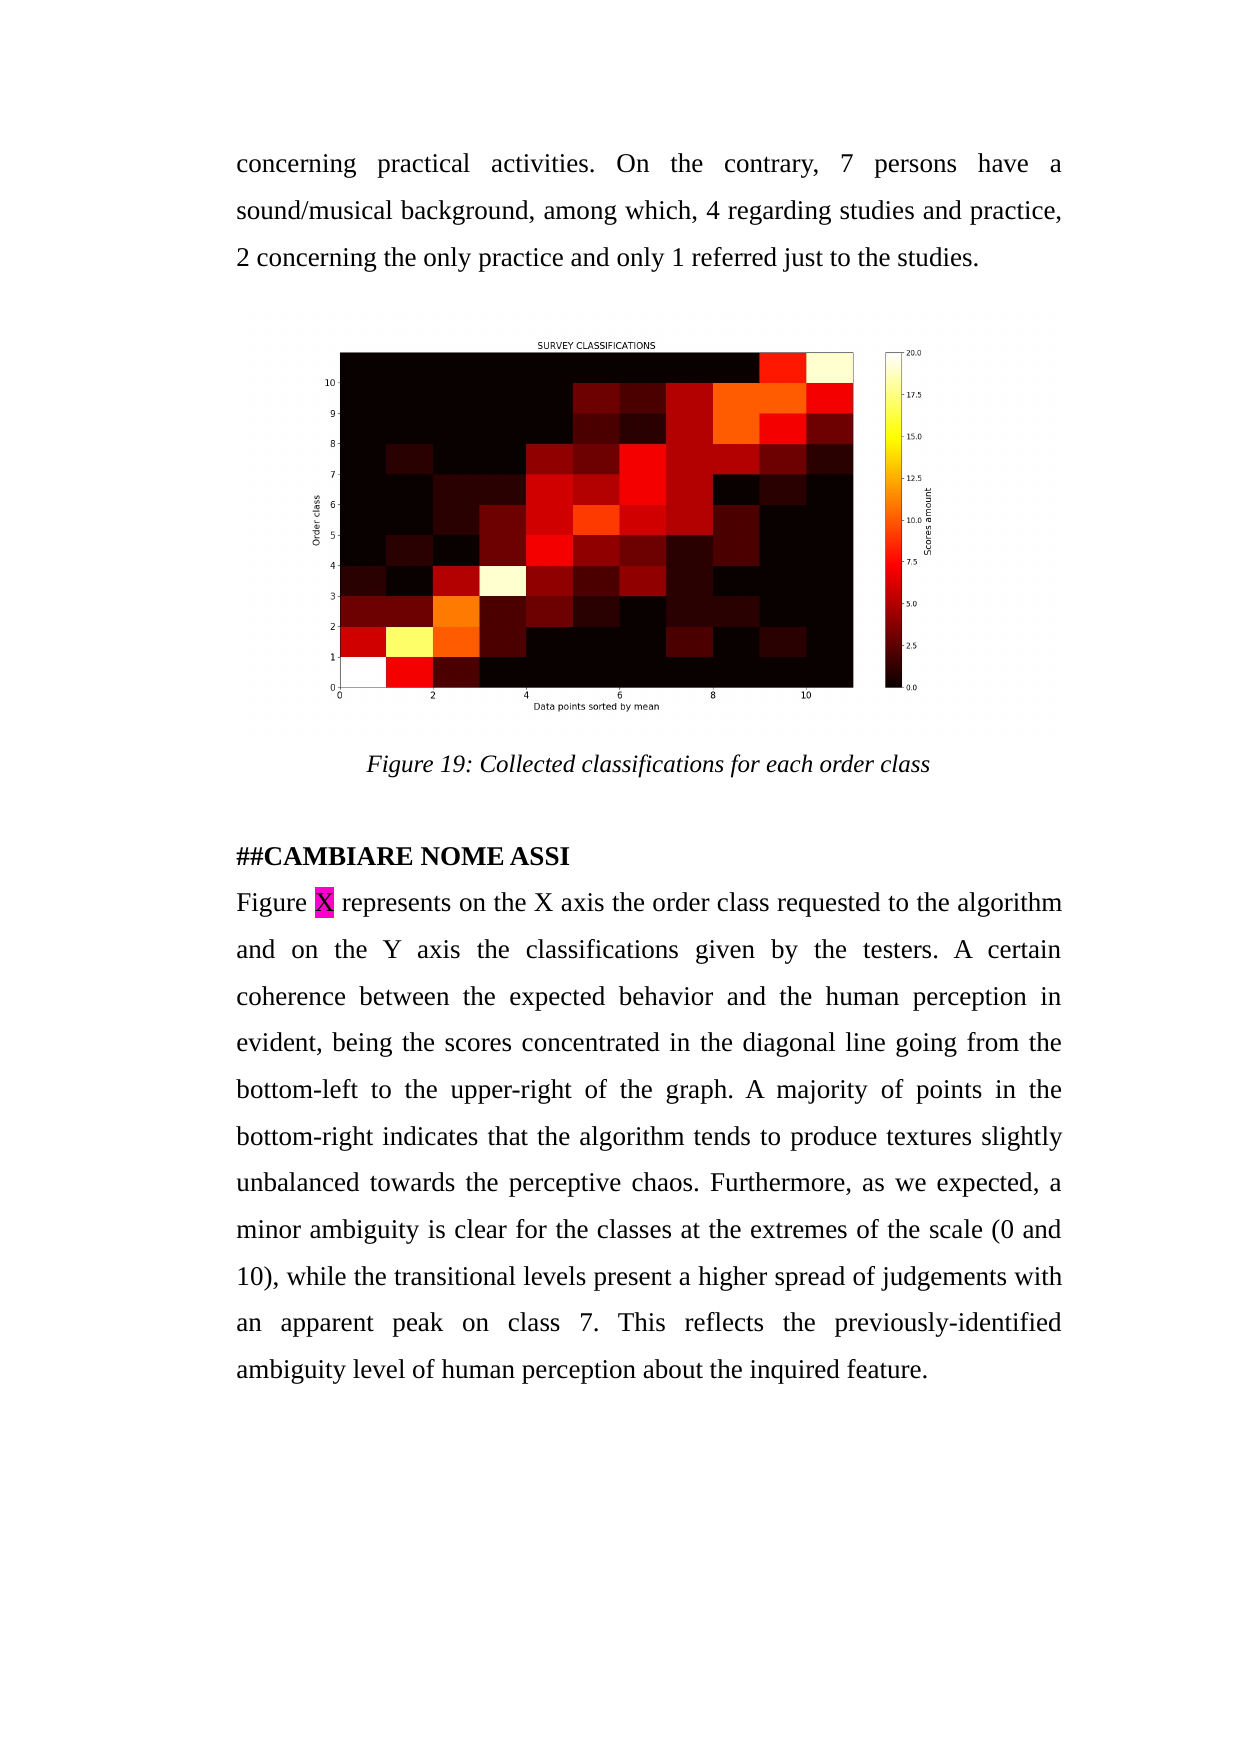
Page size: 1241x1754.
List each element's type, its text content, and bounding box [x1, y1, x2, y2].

text concerning practical activities. On the contrary, 7 persons have a sound/musical background, among which, 4 regarding studies and practice, 2 concerning the only practice and only 1 referred just to the studies. [236, 148, 1063, 272]
text Figure X represents on the X axis the order class requested to the algorithm and on the Y axis the classifications given by the testers. A certain coherence between the expected behavior and the human perception in evident, being the scores concentrated in the diagonal line going from the bottom-left to the upper-right of the graph. A majority of points in the bottom-right indicates that the algorithm tends to produce textures slightly unbalanced towards the perceptive chaos. Furthermore, as we expected, a minor ambiguity is clear for the classes at the extremes of the scale (0 and 10), while the transitional levels present a higher spread of judgements with an apparent peak on class 7. This reflects the previously-identified ambiguity level of human perception about the inquired feature. [236, 887, 1063, 1384]
text Figure 19: Collected classifications for each order class [236, 735, 1063, 778]
text ##CAMBIARE NOME ASSI [236, 840, 1063, 871]
picture [236, 300, 1063, 735]
